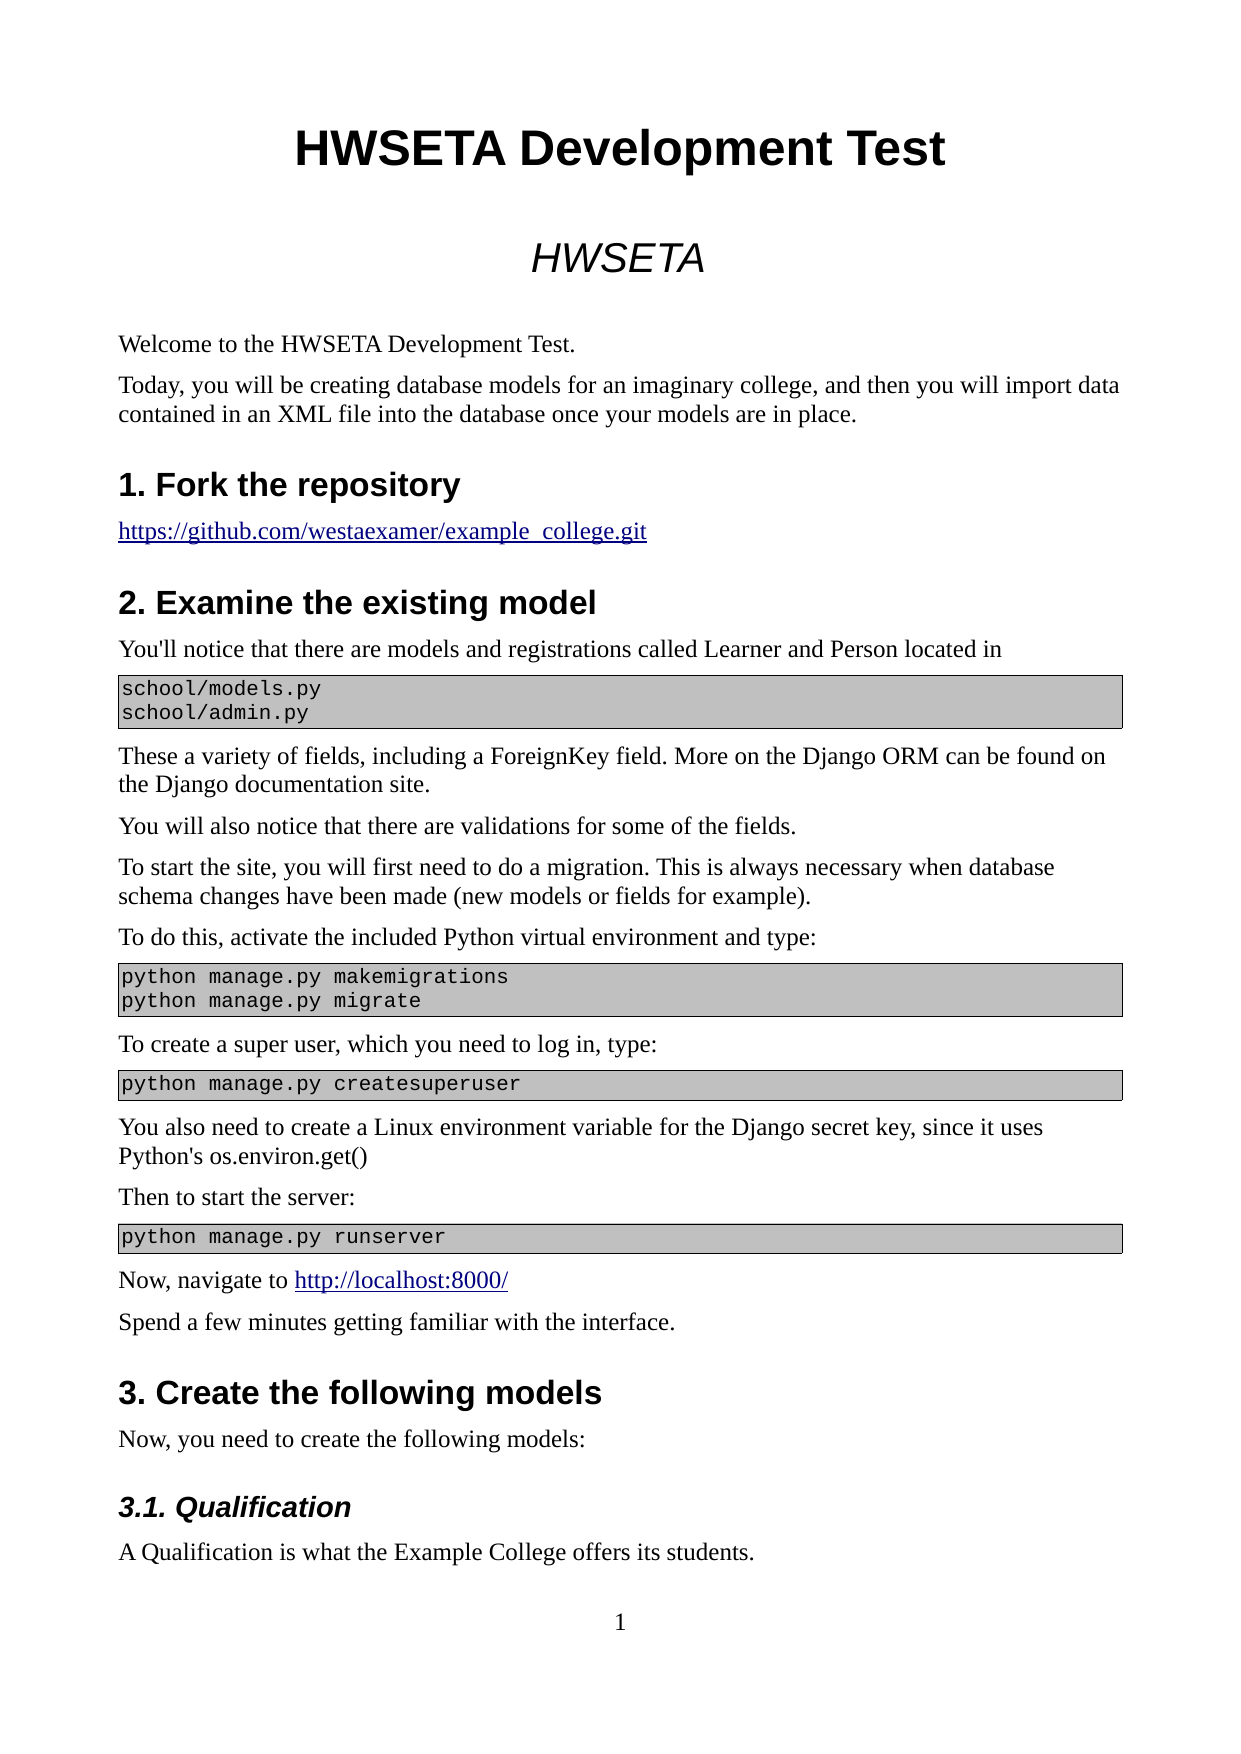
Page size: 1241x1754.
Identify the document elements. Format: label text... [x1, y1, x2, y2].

title HWSETA Development Test [118, 118, 1122, 176]
text Now, you need to create the following models: [118, 1424, 1122, 1453]
text python manage.py runserver [119, 1225, 1122, 1253]
subtitle Create the following models [118, 1373, 1122, 1412]
text school/models.py [119, 676, 1122, 699]
text To start the site, you will first need to do a migration. This is always necessary when database schema changes have been made (new models or fields for example). [118, 852, 1122, 909]
text You also need to create a Linux environment variable for the Django secret key, since it uses Python's os.environ.get() [118, 1112, 1122, 1170]
text Spend a few minutes getting familiar with the interface. [118, 1307, 1122, 1336]
text These a variety of fields, including a ForeignKey field. More on the Django ORM can be found on the Django documentation site. [118, 741, 1122, 798]
text To do this, activate the included Python virtual environment and type: [118, 922, 1122, 951]
text https://github.com/westaexamer/example_college.git [118, 516, 1122, 545]
text python manage.py migrate [119, 987, 1122, 1016]
text Today, you will be creating database models for an imaginary college, and then you will import data contained in an XML file into the database once your models are in place. [118, 370, 1122, 428]
subtitle Fork the repository [118, 465, 1122, 504]
text Welcome to the HWSETA Development Test. [118, 329, 1122, 358]
text python manage.py createsuperuser [119, 1071, 1122, 1100]
subtitle Examine the existing model [118, 583, 1122, 621]
text Now, navigate to http://localhost:8000/ [118, 1266, 1122, 1294]
text Then to start the server: [118, 1182, 1122, 1211]
subtitle Qualification [118, 1491, 1122, 1524]
text You'll notice that there are models and registrations called Learner and Person located in [118, 634, 1122, 662]
text python manage.py makemigrations [119, 964, 1122, 987]
text A Qualification is what the Example College offers its students. [118, 1537, 1122, 1565]
text school/admin.py [119, 699, 1122, 728]
text You will also notice that there are validations for some of the fields. [118, 811, 1122, 839]
text To create a super user, which you need to log in, type: [118, 1029, 1122, 1058]
subtitle HWSETA [118, 233, 1122, 281]
